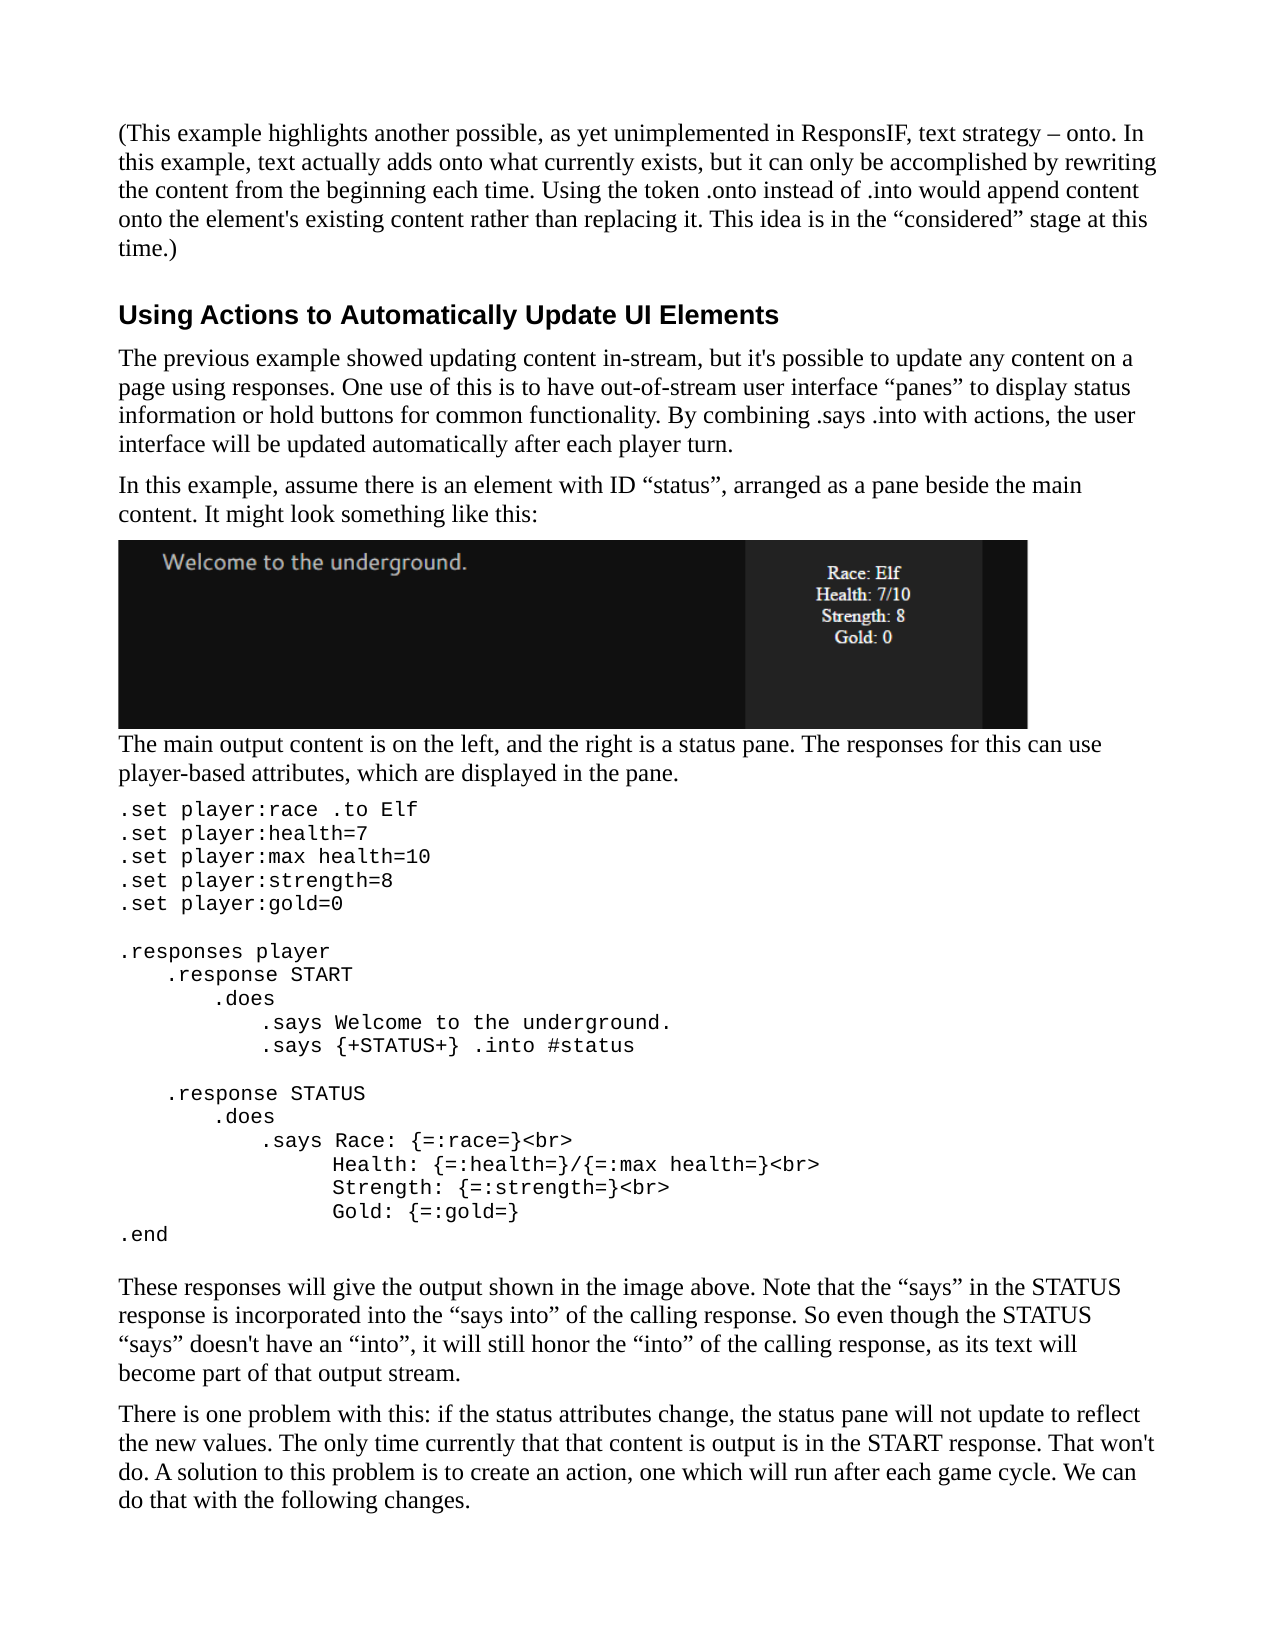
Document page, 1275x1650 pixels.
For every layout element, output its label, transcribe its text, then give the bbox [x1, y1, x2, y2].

text .says Welcome to the underground. [118, 1012, 1157, 1035]
text .says Race: {=:race=}<br> [118, 1130, 1157, 1153]
text .response START [118, 964, 1157, 988]
text .set player:max health=10 [118, 846, 1157, 870]
text The main output content is on the left, and the right is a status pane. The responses for this can use player-based attributes, which are displayed in the pane. [118, 729, 1157, 786]
text .set player:health=7 [118, 822, 1157, 846]
text In this example, assume there is an element with ID “status”, arranged as a pane beside the main content. It might look something like this: [118, 471, 1157, 528]
text These responses will give the output shown in the image above. Note that the “says” in the STATUS response is incorporated into the “says into” of the calling response. So even though the STATUS “says” doesn't have an “into”, it will still honor the “into” of the calling response, as its text will become part of that output stream. [118, 1272, 1157, 1387]
text (This example highlights another possible, as yet unimplemented in ResponsIF, text strategy – onto. In this example, text actually adds onto what currently exists, but it can only be accomplished by rewriting the content from the beginning each time. Using the token .onto instead of .into would append content onto the element's existing content rather than replacing it. This idea is in the “considered” stage at this time.) [118, 118, 1157, 262]
text .does [118, 1106, 1157, 1130]
text .responses player [118, 941, 1157, 964]
text Health: {=:health=}/{=:max health=}<br> [118, 1153, 1157, 1177]
text There is one problem with this: if the status attributes change, the status pane will not update to reflect the new values. The only time currently that that content is output is in the START response. That won't do. A solution to this problem is to create an action, one which will run after each game cycle. We can do that with the following changes. [118, 1399, 1157, 1514]
text Strength: {=:strength=}<br> [118, 1177, 1157, 1201]
subtitle Using Actions to Automatically Update UI Elements [118, 299, 1157, 331]
text .set player:race .to Elf [118, 799, 1157, 822]
text .set player:gold=0 [118, 893, 1157, 917]
text The previous example showed updating content in-stream, but it's possible to update any content on a page using responses. One use of this is to have out-of-stream user interface “panes” to display status information or hold buttons for common functionality. By combining .says .into with actions, the user interface will be updated automatically after each player turn. [118, 343, 1157, 458]
text .says {+STATUS+} .into #status [118, 1035, 1157, 1059]
text .response STATUS [118, 1083, 1157, 1106]
text .set player:strength=8 [118, 870, 1157, 893]
text .does [118, 988, 1157, 1012]
text Gold: {=:gold=} [118, 1201, 1157, 1224]
text .end [118, 1224, 1157, 1248]
picture [118, 540, 1030, 729]
